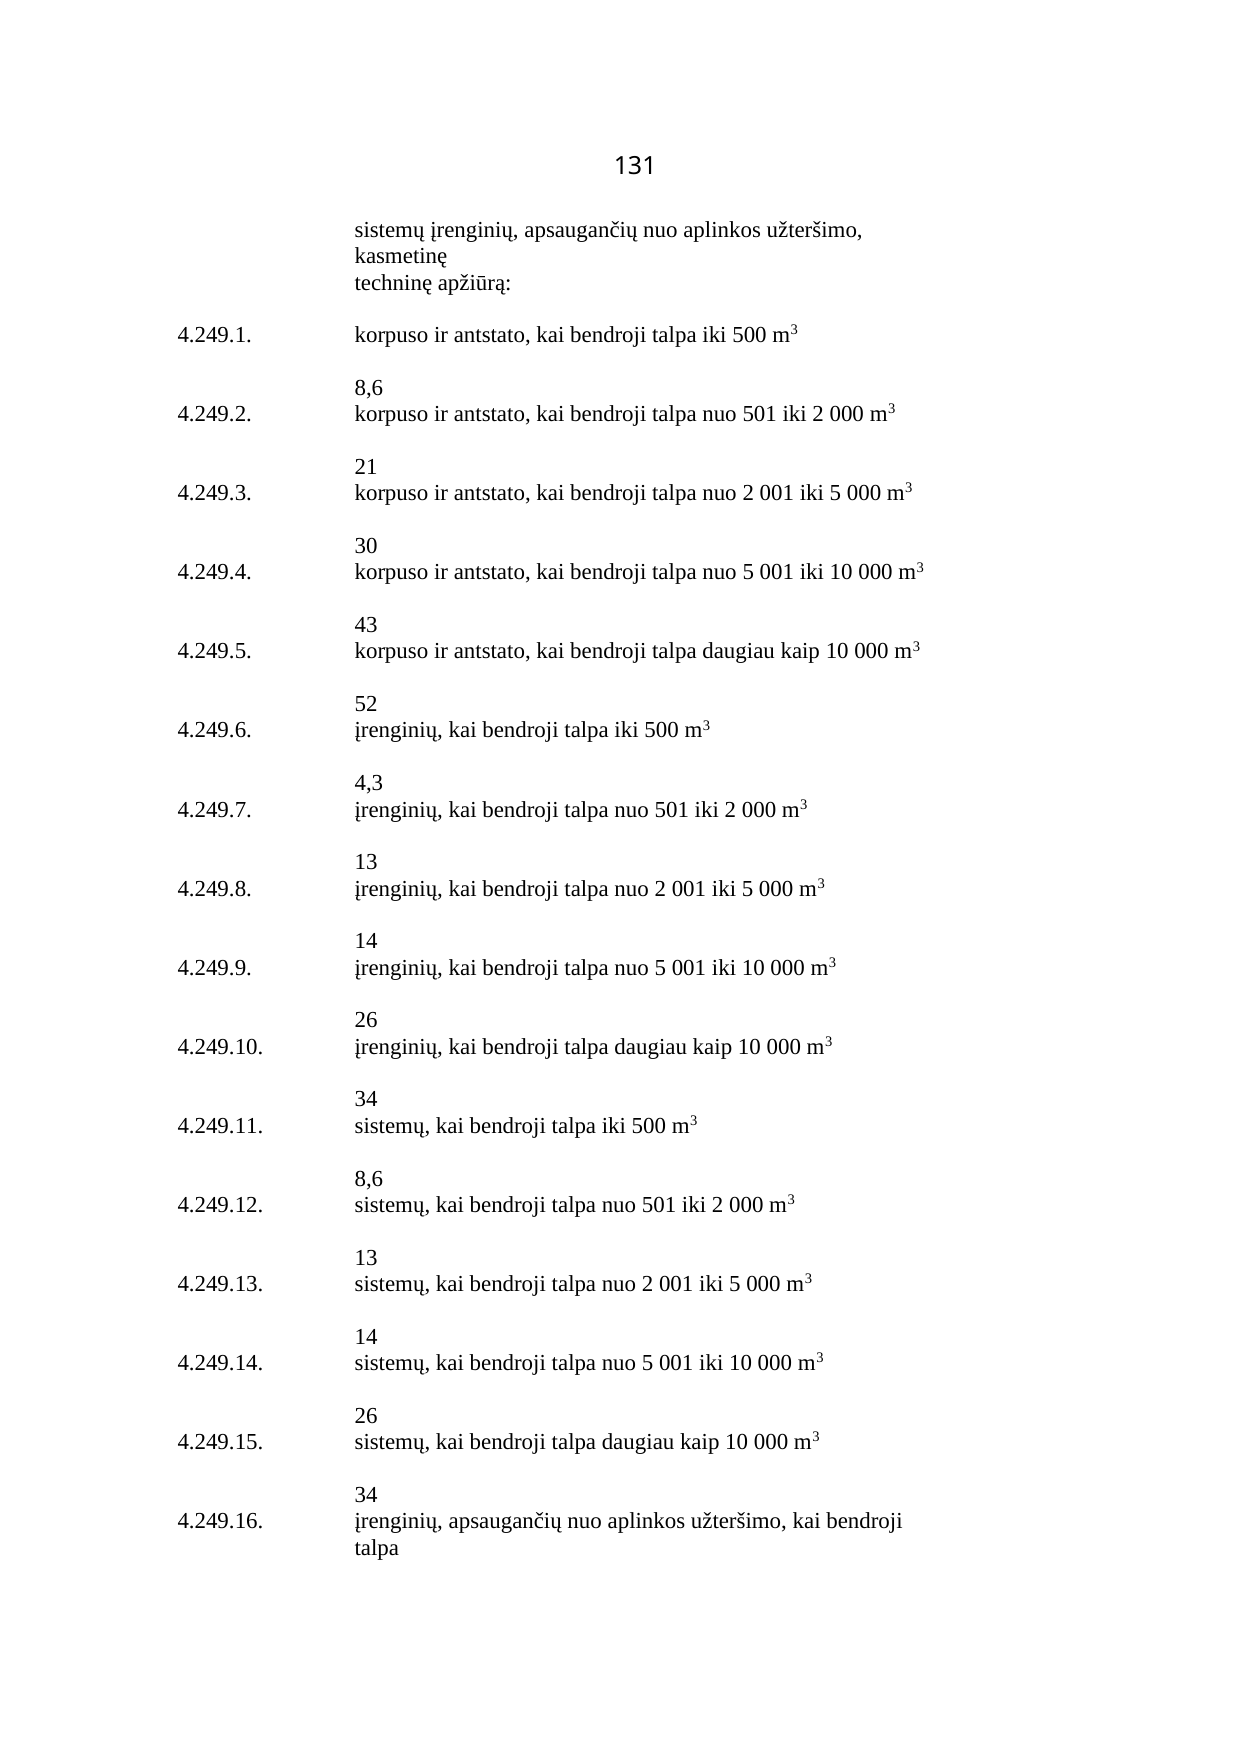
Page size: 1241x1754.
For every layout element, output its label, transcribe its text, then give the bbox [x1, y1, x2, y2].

text sistemų įrenginių, apsaugančių nuo aplinkos užteršimo, kasmetinę [354, 216, 945, 268]
text 4.249.4. korpuso ir antstato, kai bendroji talpa nuo 5 001 iki 10 000 m3 43 [177, 558, 945, 637]
text 4.249.7. įrenginių, kai bendroji talpa nuo 501 iki 2 000 m3 13 [177, 796, 945, 875]
text 4.249.1. korpuso ir antstato, kai bendroji talpa iki 500 m3 8,6 [177, 321, 945, 400]
text 4.249.9. įrenginių, kai bendroji talpa nuo 5 001 iki 10 000 m3 26 [177, 954, 945, 1033]
text 4.249.14. sistemų, kai bendroji talpa nuo 5 001 iki 10 000 m3 26 [177, 1349, 945, 1428]
text 4.249.10. įrenginių, kai bendroji talpa daugiau kaip 10 000 m3 34 [177, 1033, 945, 1112]
text 4.249.11. sistemų, kai bendroji talpa iki 500 m3 8,6 [177, 1112, 945, 1191]
text 4.249.3. korpuso ir antstato, kai bendroji talpa nuo 2 001 iki 5 000 m3 30 [177, 479, 945, 558]
text 4.249.2. korpuso ir antstato, kai bendroji talpa nuo 501 iki 2 000 m3 21 [177, 400, 945, 479]
text 4.249.12. sistemų, kai bendroji talpa nuo 501 iki 2 000 m3 13 [177, 1191, 945, 1270]
text 4.249.13. sistemų, kai bendroji talpa nuo 2 001 iki 5 000 m3 14 [177, 1270, 945, 1349]
text 4.249.8. įrenginių, kai bendroji talpa nuo 2 001 iki 5 000 m3 14 [177, 875, 945, 954]
text 4.249.6. įrenginių, kai bendroji talpa iki 500 m3 4,3 [177, 717, 945, 796]
text 4.249.5. korpuso ir antstato, kai bendroji talpa daugiau kaip 10 000 m3 52 [177, 637, 945, 717]
text 4.249.16. įrenginių, apsaugančių nuo aplinkos užteršimo, kai bendroji talpa [177, 1507, 945, 1560]
text 4.249.15. sistemų, kai bendroji talpa daugiau kaip 10 000 m3 34 [177, 1428, 945, 1507]
text techninę apžiūrą: [354, 268, 945, 321]
